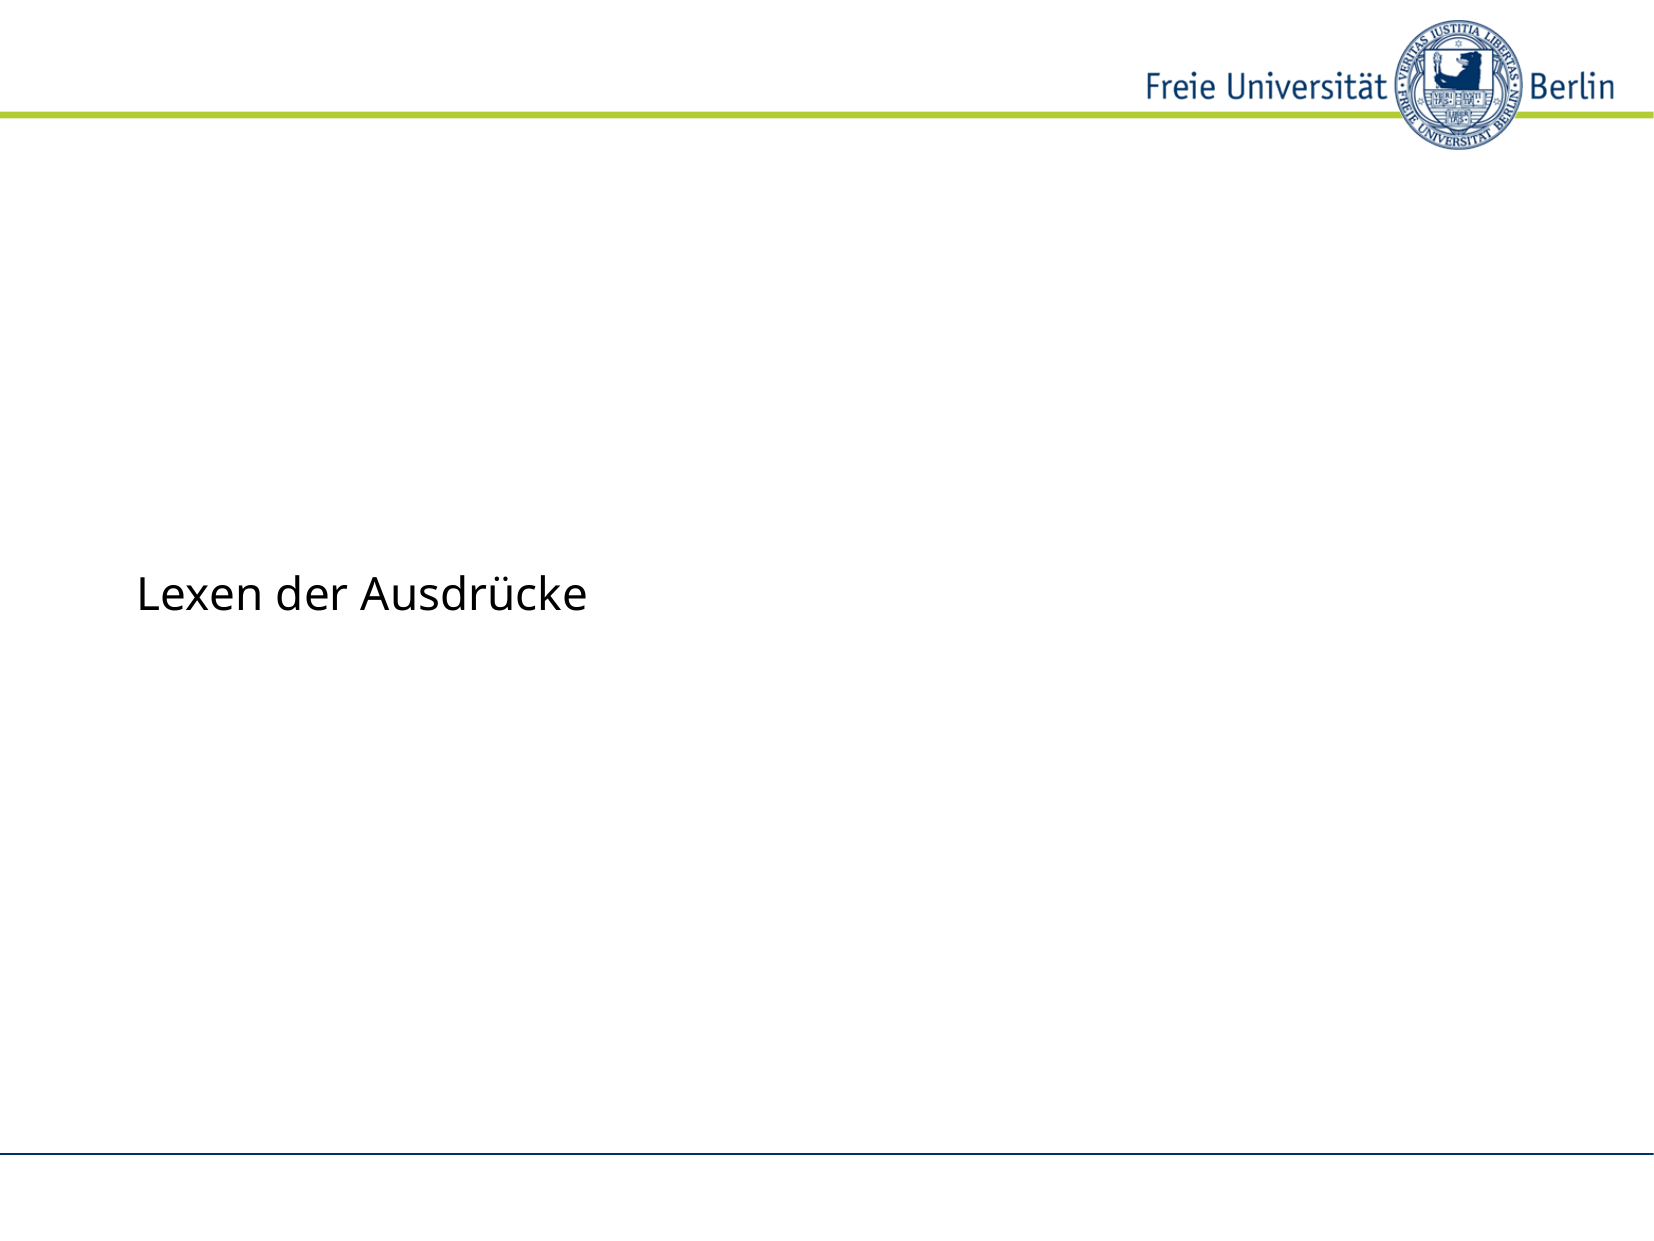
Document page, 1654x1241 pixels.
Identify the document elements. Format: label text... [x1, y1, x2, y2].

picture [1139, 20, 1620, 151]
subtitle Lexen der Ausdrücke [115, 177, 1418, 996]
